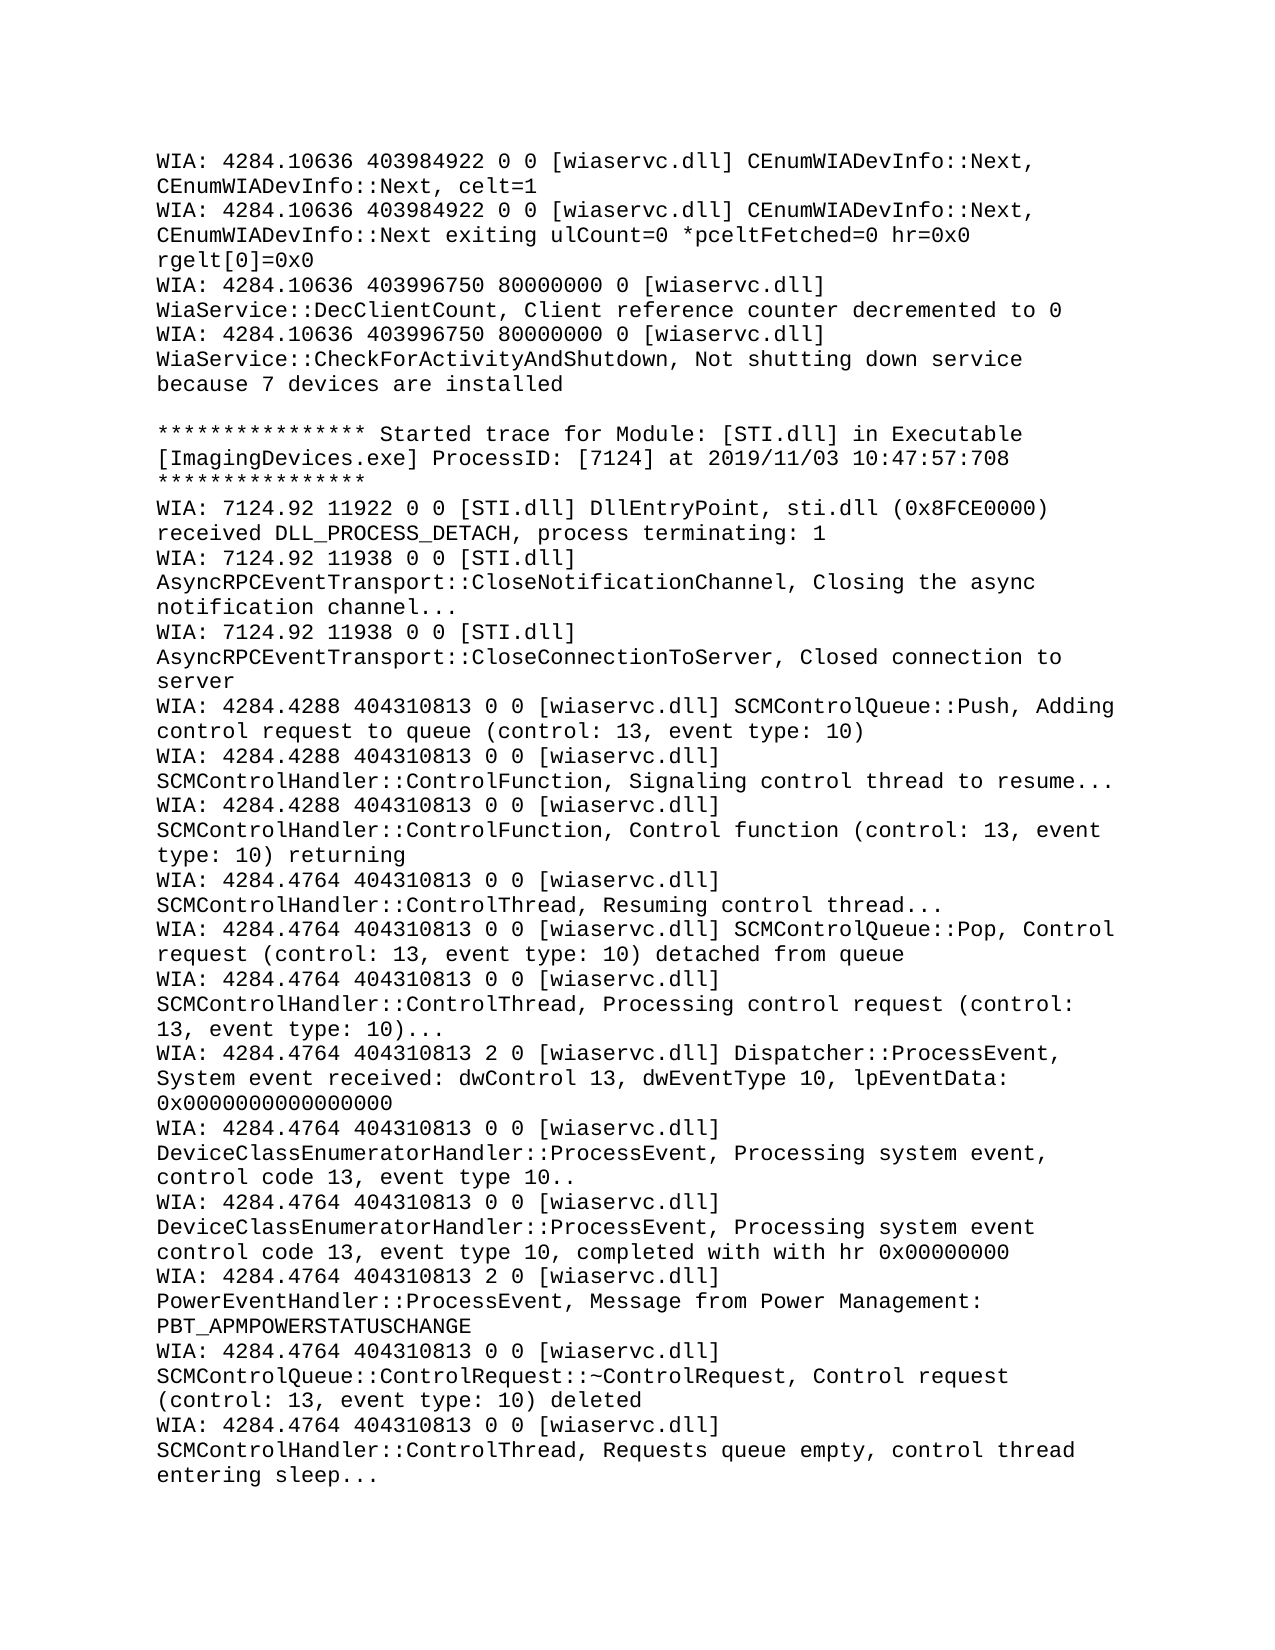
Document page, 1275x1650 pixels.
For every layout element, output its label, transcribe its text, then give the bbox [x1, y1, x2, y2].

text WIA: 7124.92 11922 0 0 [STI.dll] DllEntryPoint, sti.dll (0x8FCE0000) received DLL_PROCESS_DETACH, process terminating: 1 [156, 497, 1118, 547]
text WIA: 4284.4764 404310813 0 0 [wiaservc.dll] SCMControlQueue::ControlRequest::~ControlRequest, Control request (control: 13, event type: 10) deleted [156, 1340, 1118, 1414]
text WIA: 7124.92 11938 0 0 [STI.dll] AsyncRPCEventTransport::CloseConnectionToServer, Closed connection to server [156, 621, 1118, 695]
text WIA: 4284.4288 404310813 0 0 [wiaservc.dll] SCMControlHandler::ControlFunction, Control function (control: 13, event type: 10) returning [156, 794, 1118, 869]
text WIA: 4284.4764 404310813 0 0 [wiaservc.dll] DeviceClassEnumeratorHandler::ProcessEvent, Processing system event control code 13, event type 10, completed with with hr 0x00000000 [156, 1191, 1118, 1266]
text WIA: 4284.4764 404310813 0 0 [wiaservc.dll] SCMControlHandler::ControlThread, Requests queue empty, control thread entering sleep... [156, 1414, 1118, 1489]
text WIA: 4284.4764 404310813 2 0 [wiaservc.dll] PowerEventHandler::ProcessEvent, Message from Power Management: PBT_APMPOWERSTATUSCHANGE [156, 1266, 1118, 1340]
text WIA: 4284.10636 403984922 0 0 [wiaservc.dll] CEnumWIADevInfo::Next, CEnumWIADevInfo::Next exiting ulCount=0 *pceltFetched=0 hr=0x0 rgelt[0]=0x0 [156, 199, 1118, 274]
text WIA: 4284.4764 404310813 2 0 [wiaservc.dll] Dispatcher::ProcessEvent, System event received: dwControl 13, dwEventType 10, lpEventData: 0x0000000000000000 [156, 1042, 1118, 1117]
text WIA: 4284.10636 403984922 0 0 [wiaservc.dll] CEnumWIADevInfo::Next, CEnumWIADevInfo::Next, celt=1 [156, 150, 1118, 199]
text WIA: 7124.92 11938 0 0 [STI.dll] AsyncRPCEventTransport::CloseNotificationChannel, Closing the async notification channel... [156, 547, 1118, 621]
text **************** Started trace for Module: [STI.dll] in Executable [ImagingDevices.exe] ProcessID: [7124] at 2019/11/03 10:47:57:708 **************** [156, 423, 1118, 497]
text WIA: 4284.4764 404310813 0 0 [wiaservc.dll] DeviceClassEnumeratorHandler::ProcessEvent, Processing system event, control code 13, event type 10.. [156, 1117, 1118, 1191]
text WIA: 4284.4288 404310813 0 0 [wiaservc.dll] SCMControlQueue::Push, Adding control request to queue (control: 13, event type: 10) [156, 695, 1118, 745]
text WIA: 4284.10636 403996750 80000000 0 [wiaservc.dll] WiaService::DecClientCount, Client reference counter decremented to 0 [156, 274, 1118, 323]
text WIA: 4284.4764 404310813 0 0 [wiaservc.dll] SCMControlHandler::ControlThread, Resuming control thread... [156, 869, 1118, 918]
text WIA: 4284.4764 404310813 0 0 [wiaservc.dll] SCMControlQueue::Pop, Control request (control: 13, event type: 10) detached from queue [156, 918, 1118, 968]
text WIA: 4284.4288 404310813 0 0 [wiaservc.dll] SCMControlHandler::ControlFunction, Signaling control thread to resume... [156, 745, 1118, 794]
text WIA: 4284.4764 404310813 0 0 [wiaservc.dll] SCMControlHandler::ControlThread, Processing control request (control: 13, event type: 10)... [156, 968, 1118, 1042]
text WIA: 4284.10636 403996750 80000000 0 [wiaservc.dll] WiaService::CheckForActivityAndShutdown, Not shutting down service because 7 devices are installed [156, 323, 1118, 398]
